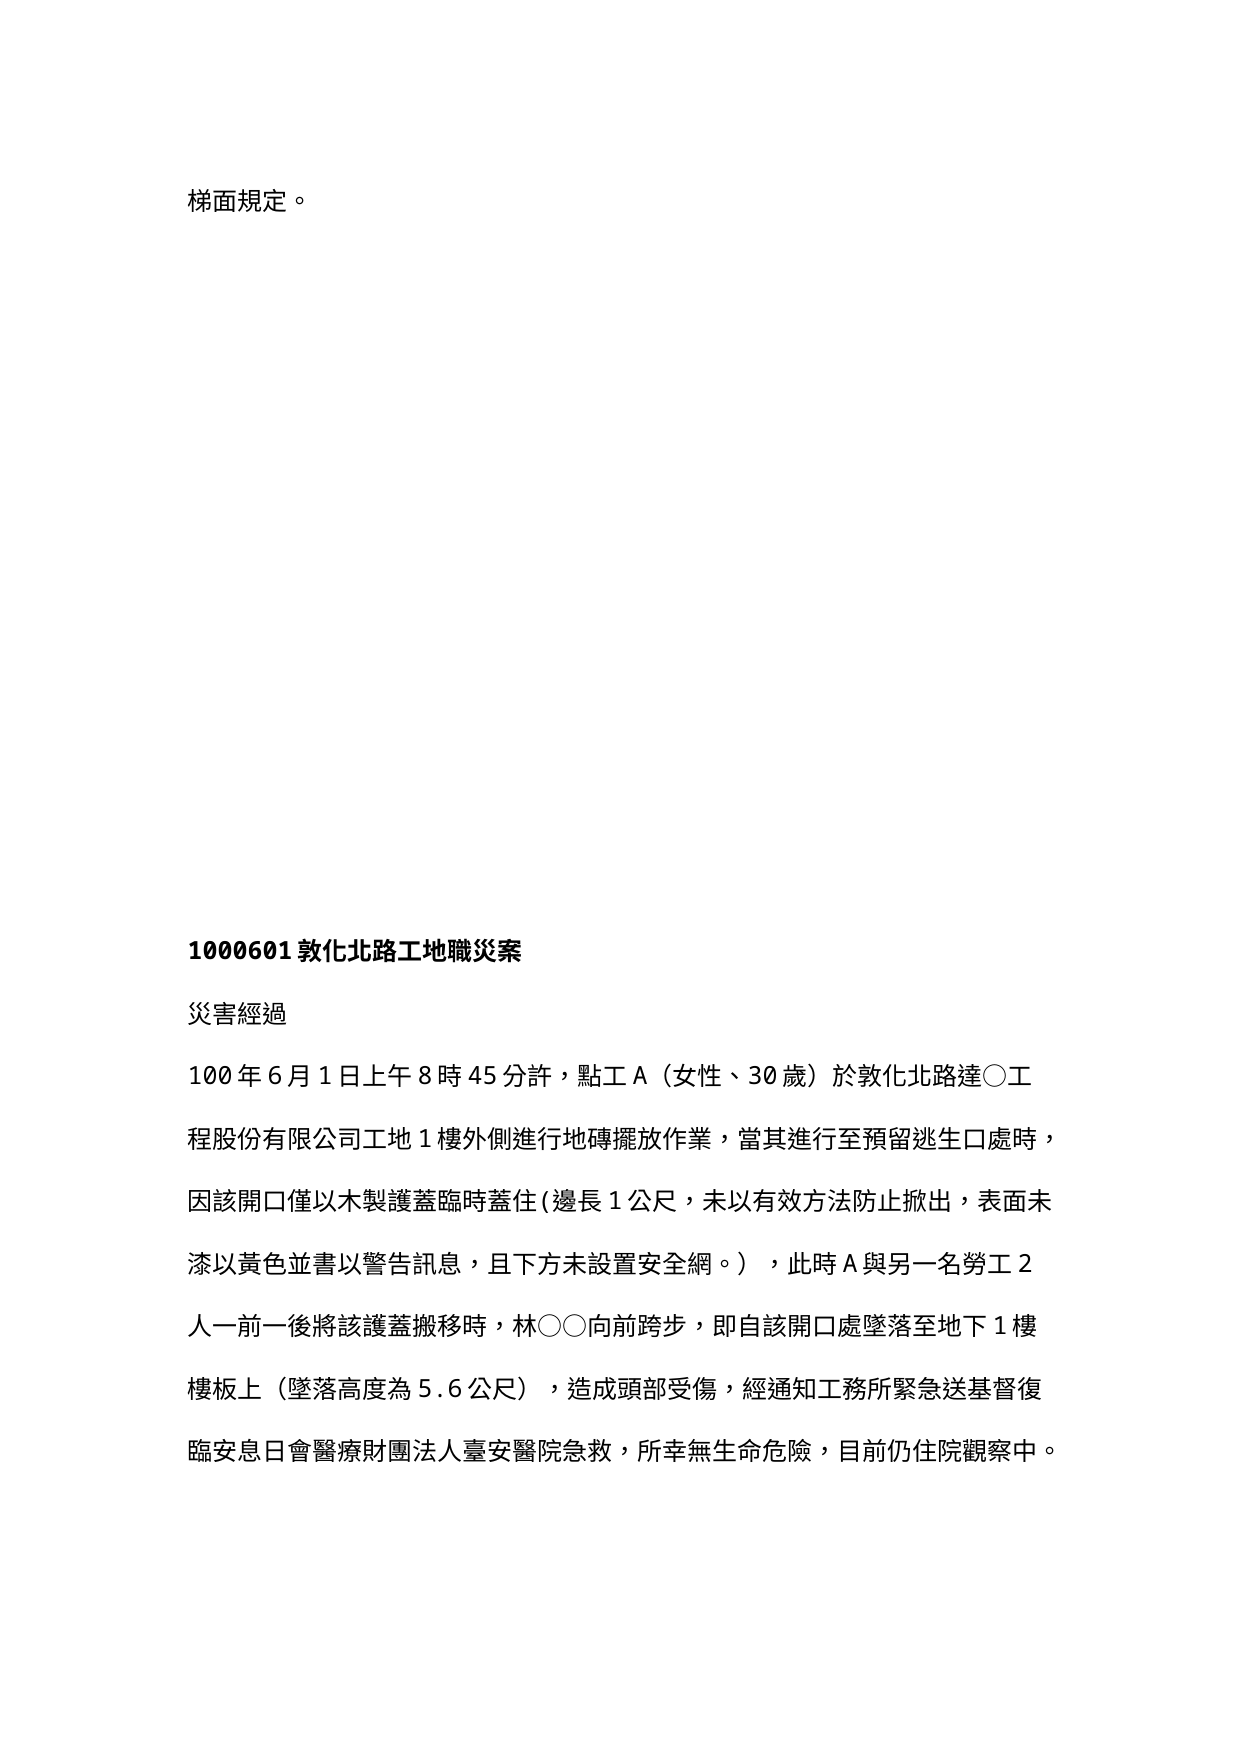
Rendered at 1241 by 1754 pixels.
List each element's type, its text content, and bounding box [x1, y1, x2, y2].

text 1000601敦化北路工地職災案 [187, 908, 1053, 971]
text 梯面規定。 [187, 158, 1053, 221]
text 100年6月1日上午8時45分許，點工A（女性、30歲）於敦化北路達○工程股份有限公司工地1樓外側進行地磚擺放作業，當其進行至預留逃生口處時，因該開口僅以木製護蓋臨時蓋住(邊長1公尺，未以有效方法防止掀出，表面未漆以黃色並書以警告訊息，且下方未設置安全網。），此時A與另一名勞工2人一前一後將該護蓋搬移時，林○○向前跨步，即自該開口處墜落至地下1樓樓板上（墜落高度為5.6公尺），造成頭部受傷，經通知工務所緊急送基督復臨安息日會醫療財團法人臺安醫院急救，所幸無生命危險，目前仍住院觀察中。 [187, 1033, 1053, 1471]
text 災害經過 [187, 971, 1053, 1033]
